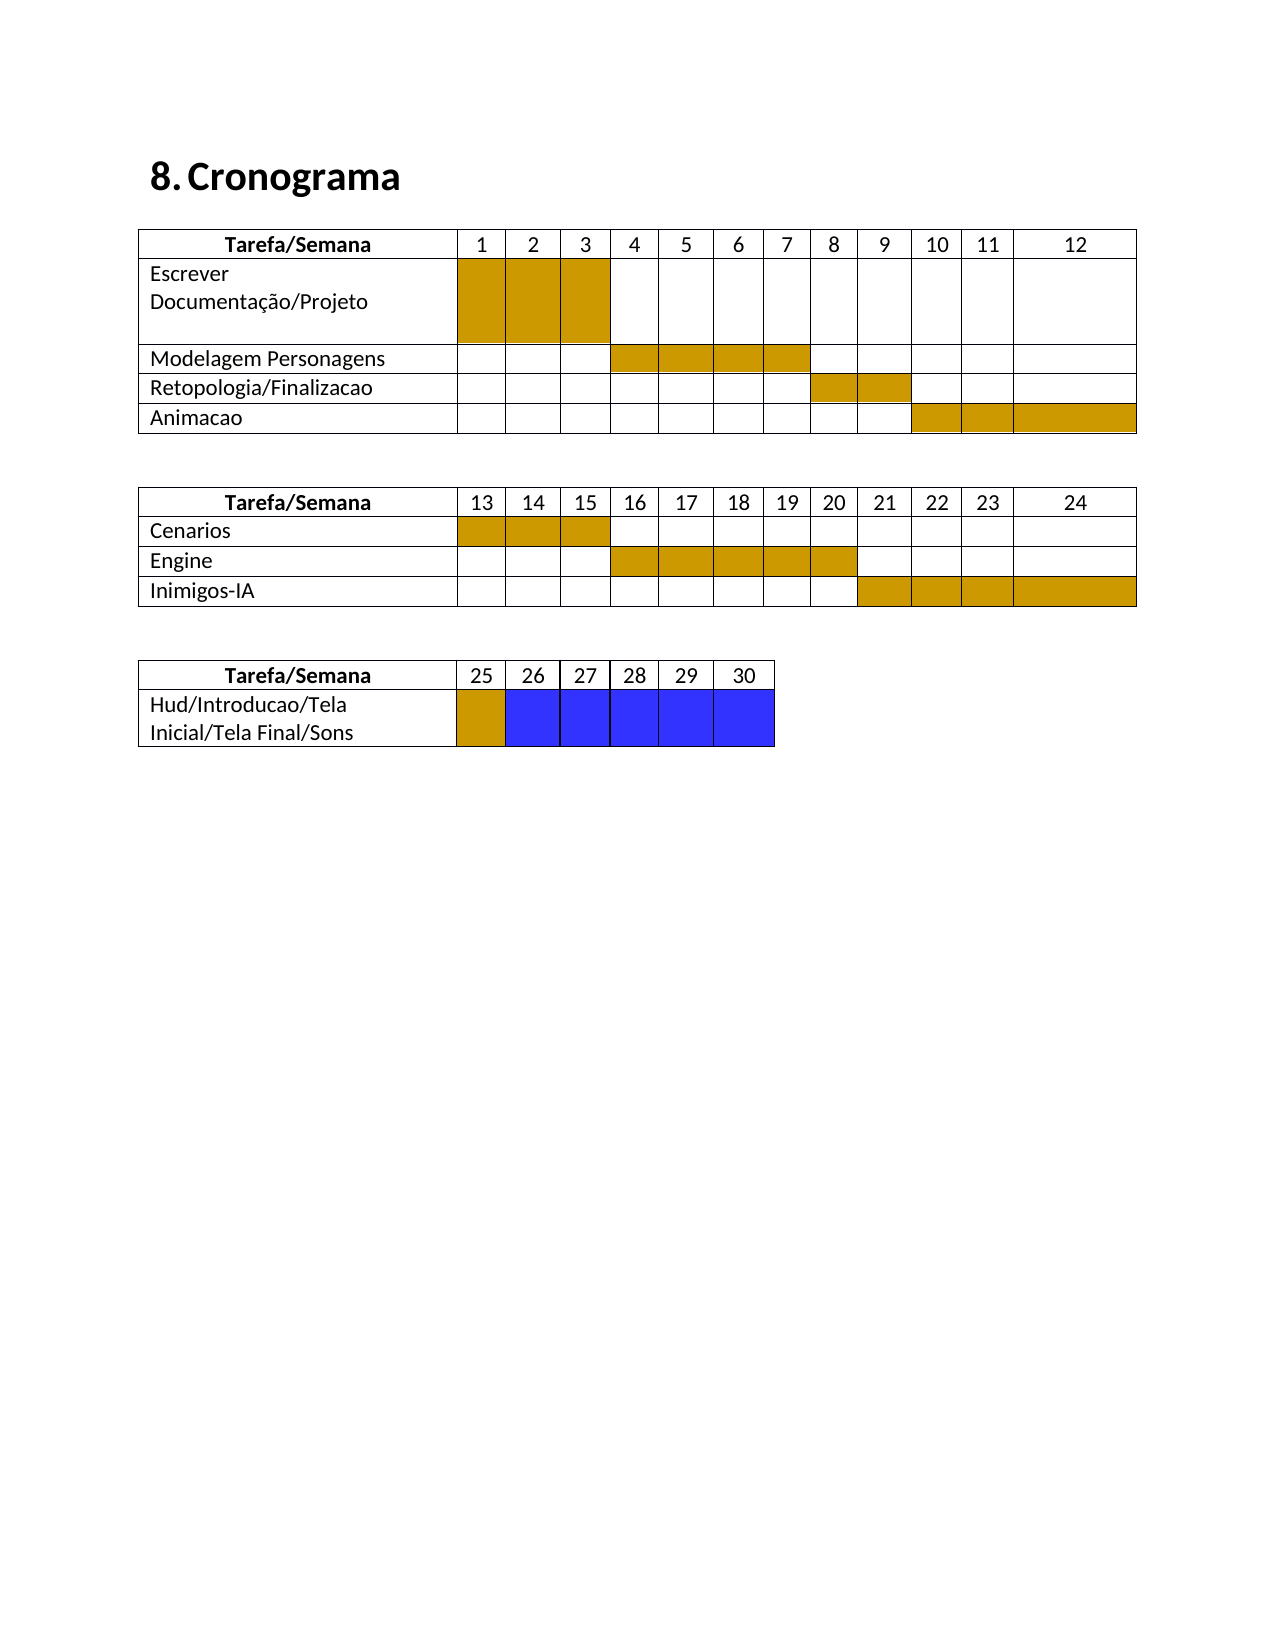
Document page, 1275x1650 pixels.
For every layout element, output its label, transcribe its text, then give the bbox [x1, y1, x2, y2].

table_header 5 [659, 230, 713, 258]
table_cell [611, 374, 658, 402]
table_header 6 [714, 230, 763, 258]
table_header 16 [611, 488, 658, 516]
table_cell [458, 404, 505, 432]
table_cell [714, 259, 763, 343]
table_cell [1014, 517, 1136, 546]
table_header 9 [858, 230, 911, 258]
table_cell [561, 345, 610, 372]
table_header 26 [506, 661, 559, 689]
table_cell [506, 547, 560, 576]
table_cell [962, 517, 1013, 546]
table_header Tarefa/Semana [139, 488, 457, 516]
table_cell [912, 259, 961, 343]
table_cell [457, 690, 505, 746]
table_cell [811, 517, 857, 546]
table_cell [659, 374, 713, 402]
table_cell [962, 404, 1013, 432]
table_cell [1014, 547, 1136, 576]
table_cell Modelagem Personagens [139, 345, 457, 372]
table_cell [659, 259, 713, 343]
table_header Tarefa/Semana [139, 230, 457, 258]
table_header 2 [506, 230, 560, 258]
table_cell [858, 404, 911, 432]
table_header 19 [764, 488, 810, 516]
table_cell [912, 517, 961, 546]
table_cell [912, 577, 961, 606]
table_cell [458, 345, 505, 372]
table_cell [506, 404, 560, 432]
table_cell [561, 690, 609, 746]
table_cell [858, 517, 911, 546]
table_header 25 [457, 661, 505, 689]
table_cell [1014, 374, 1136, 402]
table_cell [912, 374, 961, 402]
table_cell [714, 374, 763, 402]
table_cell [659, 404, 713, 432]
table_cell [561, 404, 610, 432]
table_header 29 [659, 661, 713, 689]
table_header 27 [561, 661, 609, 689]
table_header 30 [714, 661, 774, 689]
table_cell [659, 577, 713, 606]
table_cell [912, 547, 961, 576]
table_header 15 [561, 488, 610, 516]
table_cell [858, 374, 911, 402]
table_cell [659, 517, 713, 546]
table_cell [561, 517, 610, 546]
table_header 10 [912, 230, 961, 258]
table_cell [506, 374, 560, 402]
table_cell [458, 259, 505, 343]
table_header 20 [811, 488, 857, 516]
table_cell [811, 345, 857, 372]
table_cell [458, 577, 505, 606]
table_cell [611, 517, 658, 546]
table_cell [912, 404, 961, 432]
table_header 12 [1014, 230, 1136, 258]
table_cell [962, 547, 1013, 576]
table_cell [962, 259, 1013, 343]
table_cell [506, 259, 560, 343]
table_cell [764, 404, 810, 432]
table_cell [858, 345, 911, 372]
table_header 24 [1014, 488, 1136, 516]
table_cell [714, 345, 763, 372]
table_header 4 [611, 230, 658, 258]
table_header 14 [506, 488, 560, 516]
subtitle Cronograma [150, 150, 1125, 201]
table_cell [659, 690, 713, 746]
table_cell [561, 259, 610, 343]
table_cell [1014, 404, 1136, 432]
table_cell [858, 259, 911, 343]
table_cell [611, 577, 658, 606]
table_cell [714, 577, 763, 606]
table_cell [506, 345, 560, 372]
table_cell [962, 345, 1013, 372]
table_cell [811, 259, 857, 343]
table_cell [611, 547, 658, 576]
table_cell [811, 404, 857, 432]
table_cell Inimigos-IA [139, 577, 457, 606]
table_cell [458, 517, 505, 546]
table_header 28 [611, 661, 658, 689]
table_header 22 [912, 488, 961, 516]
table_cell [764, 259, 810, 343]
table_cell [811, 577, 857, 606]
table_cell [1014, 345, 1136, 372]
table_cell [611, 690, 658, 746]
table_cell [764, 374, 810, 402]
table_cell [611, 259, 658, 343]
table_cell [912, 345, 961, 372]
table_cell [714, 517, 763, 546]
table_cell [714, 404, 763, 432]
table_header Tarefa/Semana [139, 661, 456, 689]
table_cell [714, 547, 763, 576]
table_cell [611, 404, 658, 432]
table_cell [611, 345, 658, 372]
table_cell [962, 577, 1013, 606]
table_cell [962, 374, 1013, 402]
table_cell Engine [139, 547, 457, 576]
table_cell [764, 517, 810, 546]
table_header 18 [714, 488, 763, 516]
table_cell [811, 374, 857, 402]
table_header 1 [458, 230, 505, 258]
table_cell [811, 547, 857, 576]
table_cell [764, 345, 810, 372]
table_cell Hud/Introducao/Tela Inicial/Tela Final/Sons [139, 690, 456, 746]
table_cell [506, 517, 560, 546]
table_cell [561, 547, 610, 576]
table_header 17 [659, 488, 713, 516]
table_cell [561, 577, 610, 606]
table_cell Cenarios [139, 517, 457, 546]
table_cell [764, 547, 810, 576]
table_cell [714, 690, 774, 746]
table_header 23 [962, 488, 1013, 516]
table_header 21 [858, 488, 911, 516]
table_cell [659, 345, 713, 372]
table_cell [506, 577, 560, 606]
table_cell [561, 374, 610, 402]
table_cell [858, 577, 911, 606]
table_header 13 [458, 488, 505, 516]
table_cell [458, 547, 505, 576]
table_header 8 [811, 230, 857, 258]
table_header 7 [764, 230, 810, 258]
table_cell [659, 547, 713, 576]
table_cell [1014, 259, 1136, 343]
table_cell [506, 690, 559, 746]
table_header 3 [561, 230, 610, 258]
table_cell Animacao [139, 404, 457, 432]
table_cell [458, 374, 505, 402]
table_header 11 [962, 230, 1013, 258]
table_cell Retopologia/Finalizacao [139, 374, 457, 402]
table_cell [1014, 577, 1136, 606]
table_cell [764, 577, 810, 606]
table_cell Escrever Documentação/Projeto [139, 259, 457, 343]
table_cell [858, 547, 911, 576]
